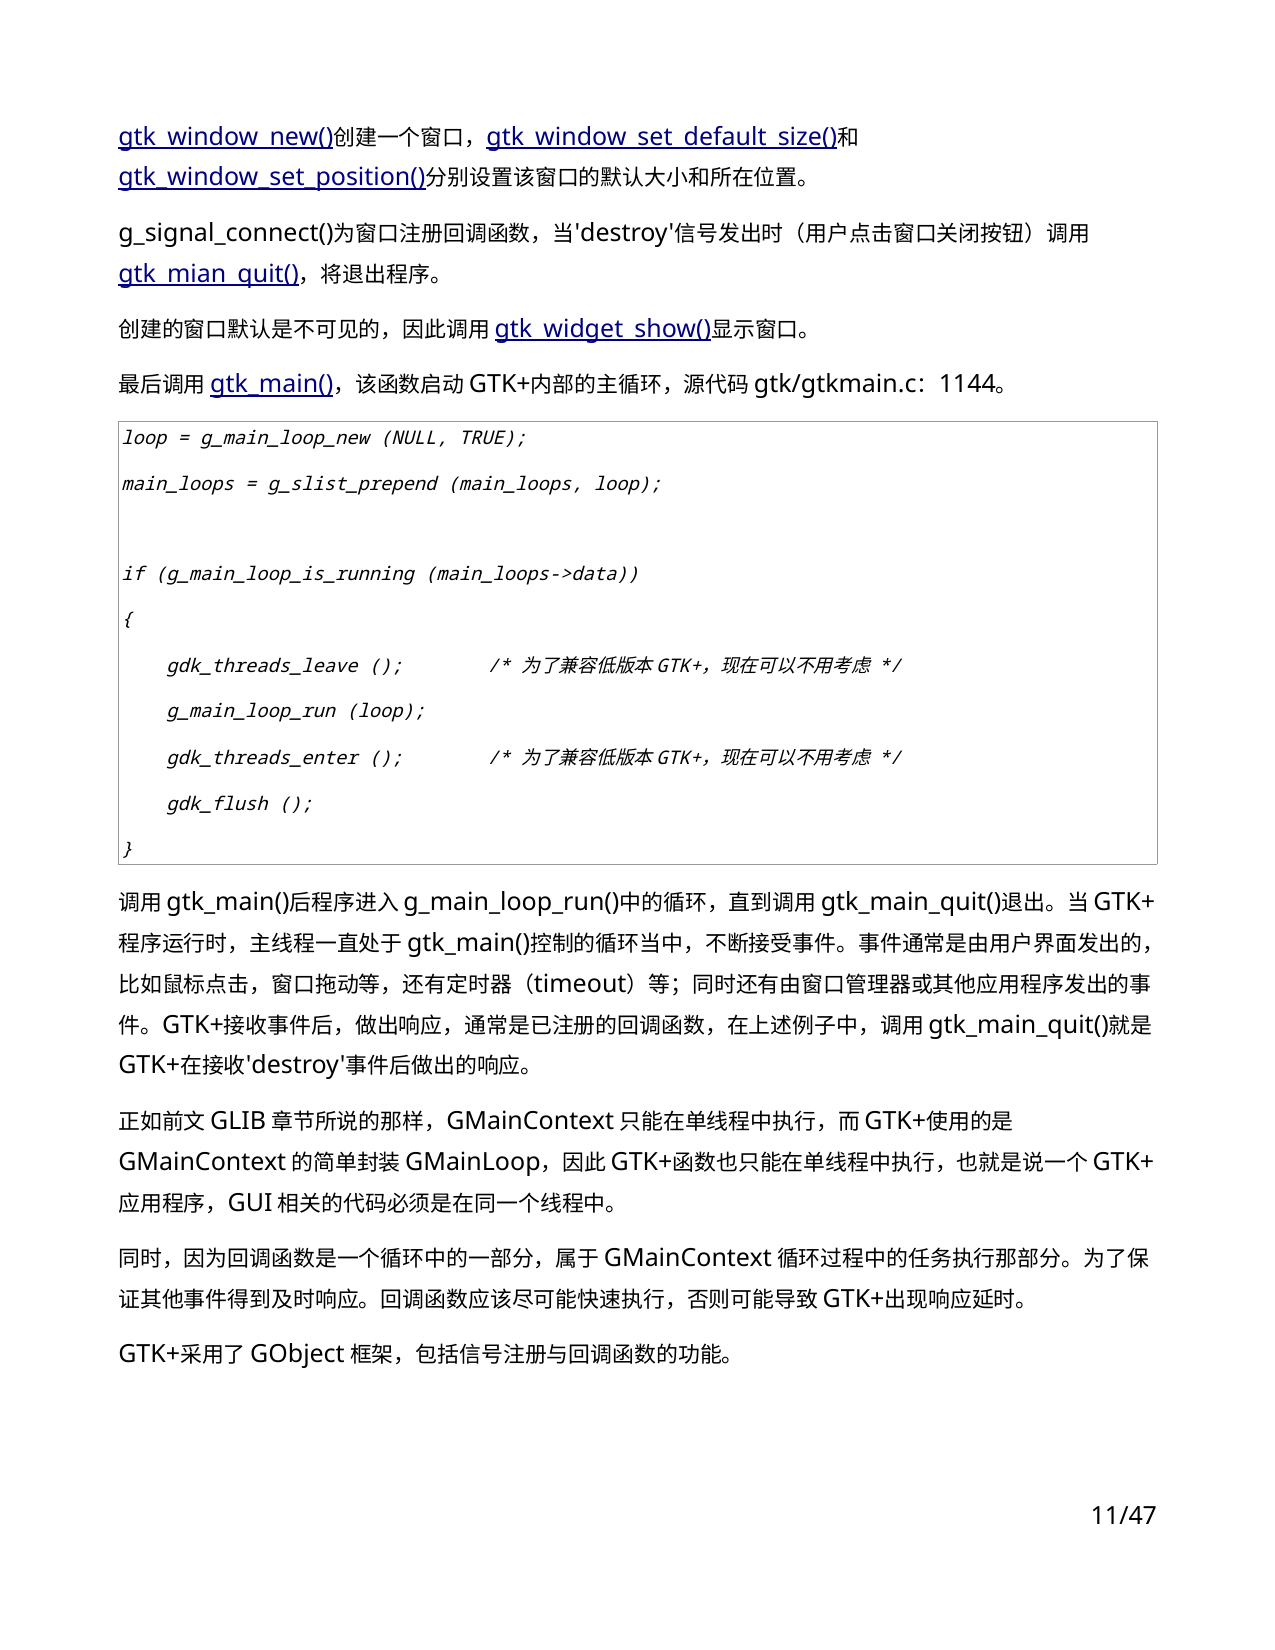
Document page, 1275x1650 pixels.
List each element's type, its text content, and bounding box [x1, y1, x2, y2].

text 创建的窗口默认是不可见的，因此调用gtk_widget_show()显示窗口。 [118, 311, 1157, 345]
text gtk_window_new()创建一个窗口，gtk_window_set_default_size()和gtk_window_set_position()分别设置该窗口的默认大小和所在位置。 [118, 118, 1157, 193]
text 正如前文GLIB章节所说的那样，GMainContext只能在单线程中执行，而GTK+使用的是GMainContext的简单封装GMainLoop，因此GTK+函数也只能在单线程中执行，也就是说一个GTK+应用程序，GUI相关的代码必须是在同一个线程中。 [118, 1102, 1157, 1218]
text } [119, 832, 1157, 864]
text main_loops = g_slist_prepend (main_loops, loop); [119, 467, 1157, 495]
text 同时，因为回调函数是一个循环中的一部分，属于GMainContext循环过程中的任务执行那部分。为了保证其他事件得到及时响应。回调函数应该尽可能快速执行，否则可能导致GTK+出现响应延时。 [118, 1239, 1157, 1314]
text g_main_loop_run (loop); [119, 695, 1157, 723]
text gdk_flush (); [119, 787, 1157, 816]
text gdk_threads_leave (); /* 为了兼容低版本GTK+，现在可以不用考虑 */ [119, 647, 1157, 678]
text loop = g_main_loop_new (NULL, TRUE); [119, 422, 1157, 450]
text 最后调用gtk_main()，该函数启动GTK+内部的主循环，源代码gtk/gtkmain.c：1144。 [118, 366, 1157, 400]
text g_signal_connect()为窗口注册回调函数，当'destroy'信号发出时（用户点击窗口关闭按钮）调用gtk_mian_quit()，将退出程序。 [118, 214, 1157, 289]
text if (g_main_loop_is_running (main_loops->data)) [119, 557, 1157, 586]
text gdk_threads_enter (); /* 为了兼容低版本GTK+，现在可以不用考虑 */ [119, 740, 1157, 770]
text { [119, 602, 1157, 631]
text GTK+采用了GObject框架，包括信号注册与回调函数的功能。 [118, 1336, 1157, 1370]
text 调用gtk_main()后程序进入g_main_loop_run()中的循环，直到调用gtk_main_quit()退出。当GTK+程序运行时，主线程一直处于gtk_main()控制的循环当中，不断接受事件。事件通常是由用户界面发出的，比如鼠标点击，窗口拖动等，还有定时器（timeout）等；同时还有由窗口管理器或其他应用程序发出的事件。GTK+接收事件后，做出响应，通常是已注册的回调函数，在上述例子中，调用gtk_main_quit()就是GTK+在接收'destroy'事件后做出的响应。 [118, 884, 1157, 1081]
